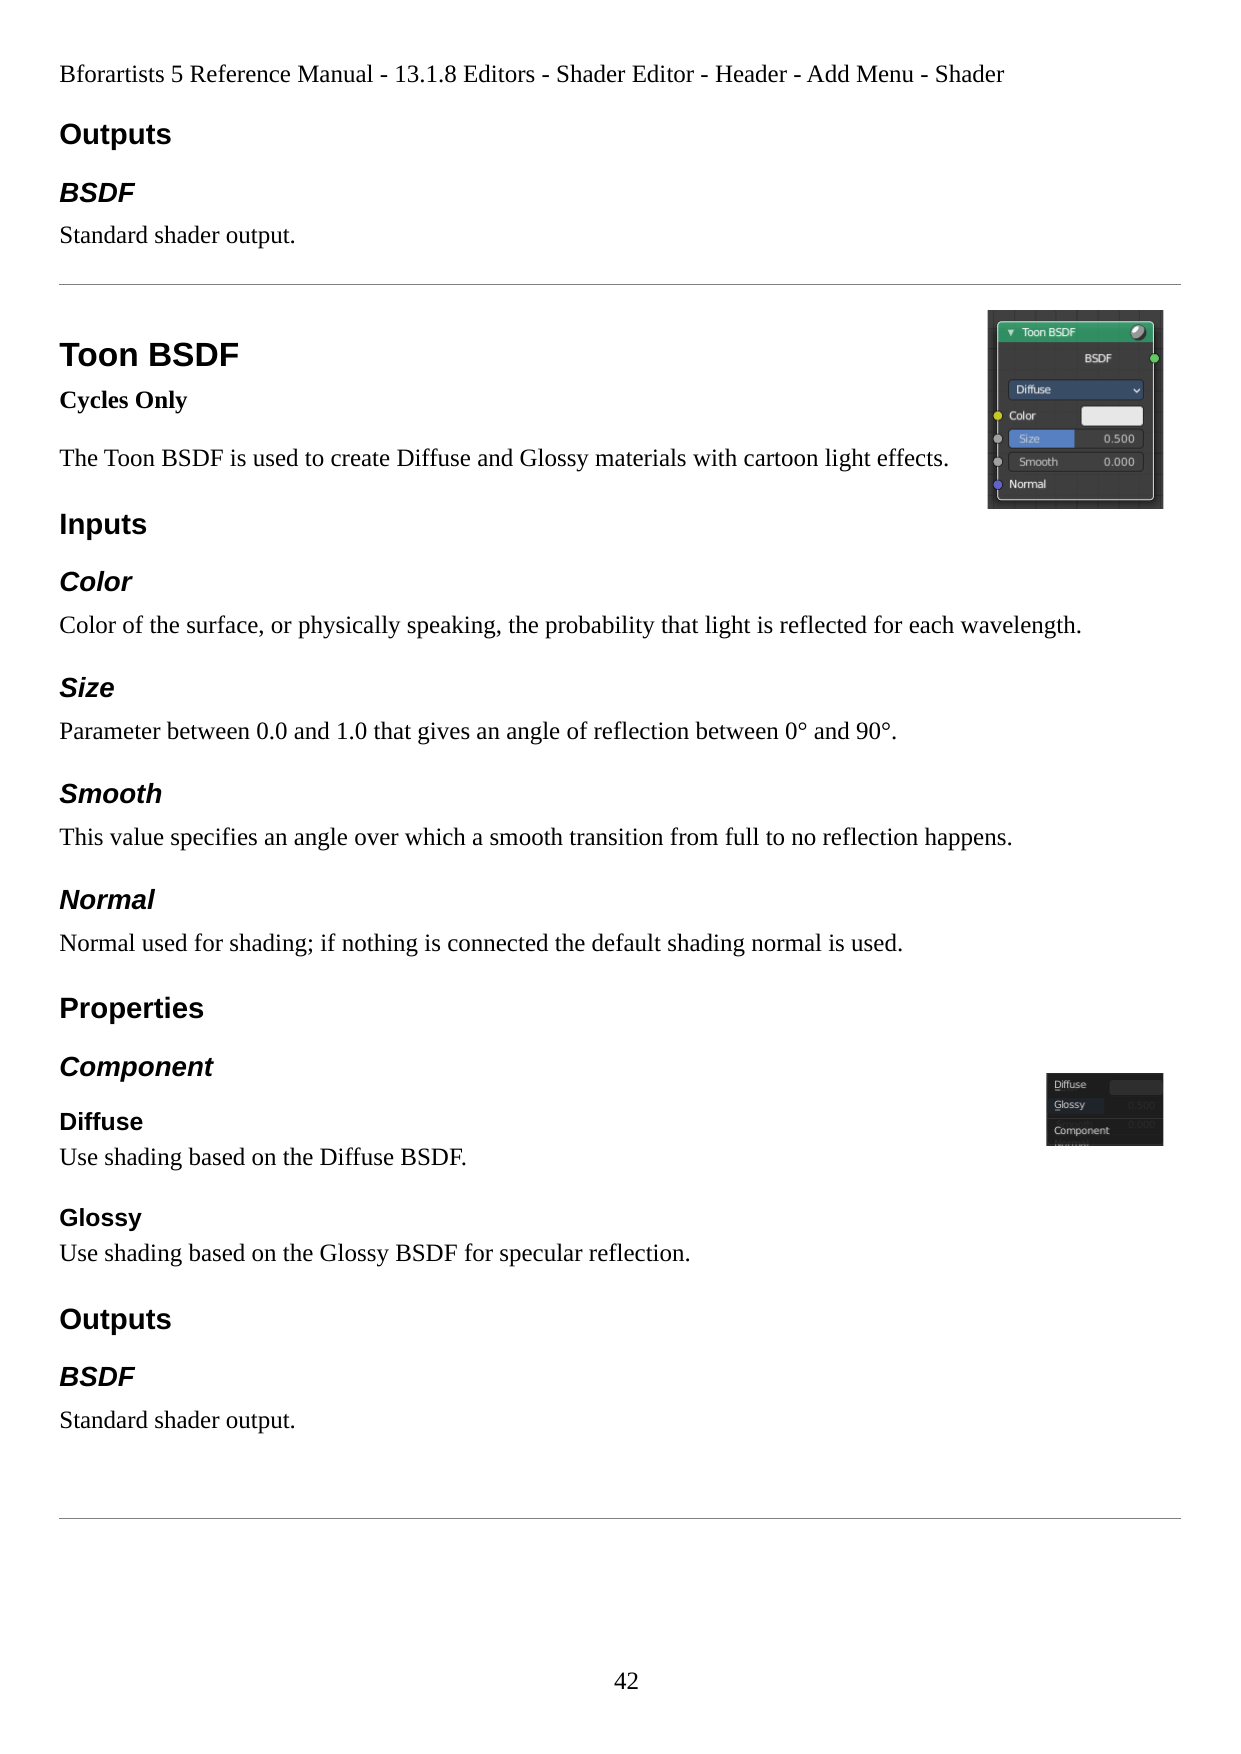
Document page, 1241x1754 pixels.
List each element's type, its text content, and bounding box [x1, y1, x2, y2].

subtitle Diffuse [59, 1107, 1046, 1136]
subtitle Toon BSDF [59, 334, 987, 373]
text Cycles Only [59, 386, 987, 414]
text The Toon BSDF is used to create Diffuse and Glossy materials with cartoon light effects. [59, 443, 987, 472]
subtitle [1164, 1107, 1181, 1136]
subtitle Color [59, 566, 1181, 597]
subtitle BSDF [59, 176, 1181, 208]
text [1164, 386, 1181, 414]
subtitle BSDF [59, 1361, 1181, 1392]
subtitle Properties [59, 991, 1181, 1025]
text This value specifies an angle over which a smooth transition from full to no reflection happens. [59, 822, 1181, 851]
subtitle Smooth [59, 777, 1181, 809]
picture [987, 310, 1164, 509]
subtitle Inputs [59, 507, 1181, 541]
picture [1046, 1073, 1164, 1146]
text Standard shader output. [59, 1405, 1181, 1434]
subtitle Size [59, 671, 1181, 703]
text Color of the surface, or physically speaking, the probability that light is reflected for each wavelength. [59, 610, 1181, 639]
subtitle [1164, 334, 1181, 373]
subtitle Outputs [59, 117, 1181, 151]
subtitle Outputs [59, 1302, 1181, 1336]
subtitle Normal [59, 883, 1181, 915]
subtitle Glossy [59, 1203, 1181, 1232]
subtitle Component [59, 1050, 1181, 1082]
text Parameter between 0.0 and 1.0 that gives an angle of reflection between 0° and 90°. [59, 716, 1181, 744]
text Use shading based on the Glossy BSDF for specular reflection. [59, 1238, 1181, 1267]
text Use shading based on the Diffuse BSDF. [59, 1142, 1181, 1171]
text Standard shader output. [59, 220, 1181, 249]
text Normal used for shading; if nothing is connected the default shading normal is used. [59, 928, 1181, 956]
